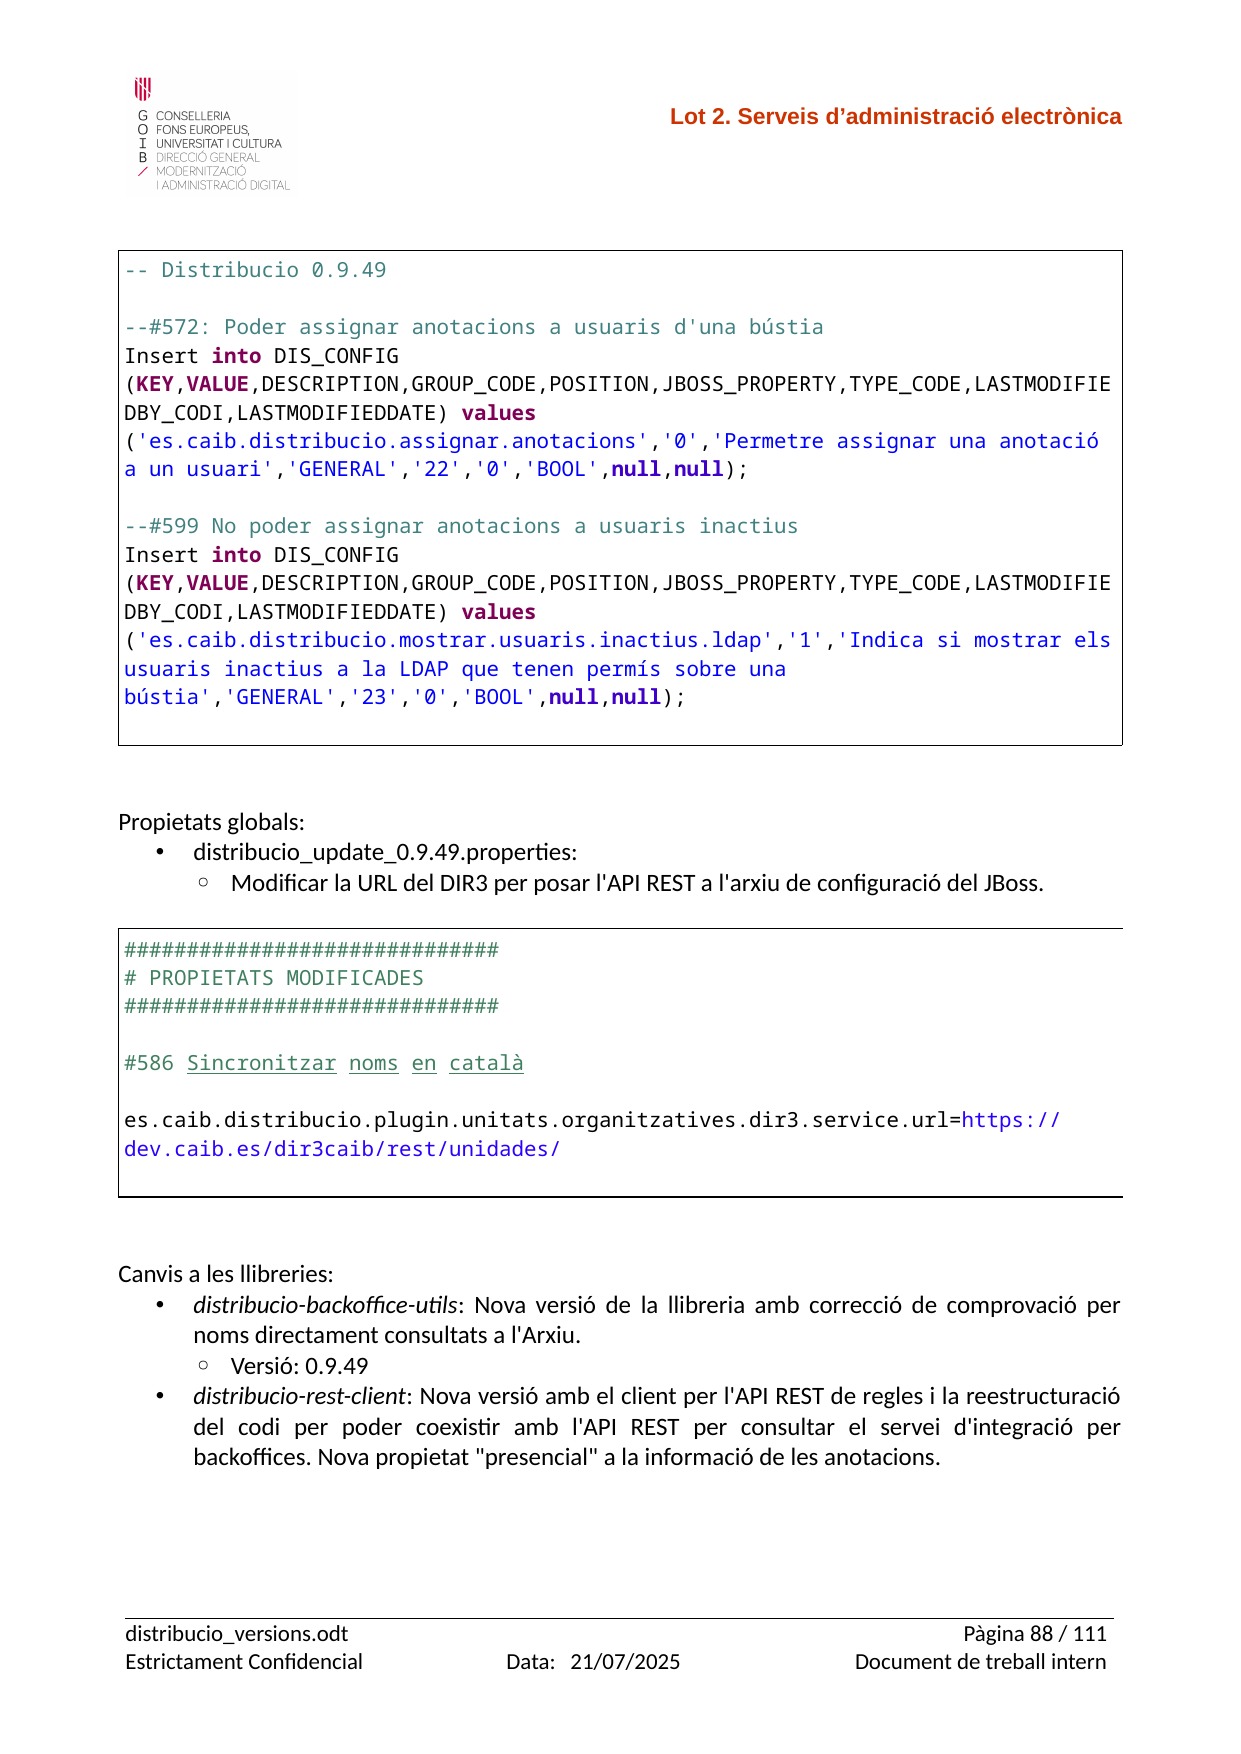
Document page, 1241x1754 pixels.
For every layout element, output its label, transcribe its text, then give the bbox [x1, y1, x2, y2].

list distribucio-rest-client: Nova versió amb el client per l'API REST de regles i la reestructuració del codi per poder coexistir amb l'API REST per consultar el servei d'integració per backoffices. Nova propietat "presencial" a la informació de les anotacions. [156, 1381, 1122, 1472]
list distribucio_update_0.9.49.properties: [156, 836, 1122, 867]
picture [126, 70, 299, 197]
table_header -- Distribucio 0.9.49 --#572: Poder assignar anotacions a usuaris d'una bústia Insert into DIS_CONFIG (KEY,VALUE,DESCRIPTION,GROUP_CODE,POSITION,JBOSS_PROPERTY,TYPE_CODE,LASTMODIFIEDBY_CODI,LASTMODIFIEDDATE) values ('es.caib.distribucio.assignar.anotacions','0','Permetre assignar una anotació a un usuari','GENERAL','22','0','BOOL',null,null); --#599 No poder assignar anotacions a usuaris inactius Insert into DIS_CONFIG (KEY,VALUE,DESCRIPTION,GROUP_CODE,POSITION,JBOSS_PROPERTY,TYPE_CODE,LASTMODIFIEDBY_CODI,LASTMODIFIEDDATE) values ('es.caib.distribucio.mostrar.usuaris.inactius.ldap','1','Indica si mostrar els usuaris inactius a la LDAP que tenen permís sobre una bústia','GENERAL','23','0','BOOL',null,null); [119, 251, 1122, 745]
table_header ############################## # PROPIETATS MODIFICADES ############################## #586 Sincronitzar noms en català es.caib.distribucio.plugin.unitats.organitzatives.dir3.service.url=https://dev.caib.es/dir3caib/rest/unidades/ [119, 929, 1123, 1196]
list distribucio-backoffice-utils: Nova versió de la llibreria amb correcció de comprovació per noms directament consultats a l'Arxiu. [156, 1289, 1122, 1350]
list Modificar la URL del DIR3 per posar l'API REST a l'arxiu de configuració del JBoss. [193, 867, 1122, 897]
text Canvis a les llibreries: [118, 1258, 1122, 1289]
list Versió: 0.9.49 [193, 1350, 1122, 1381]
text Propietats globals: [118, 806, 1122, 836]
